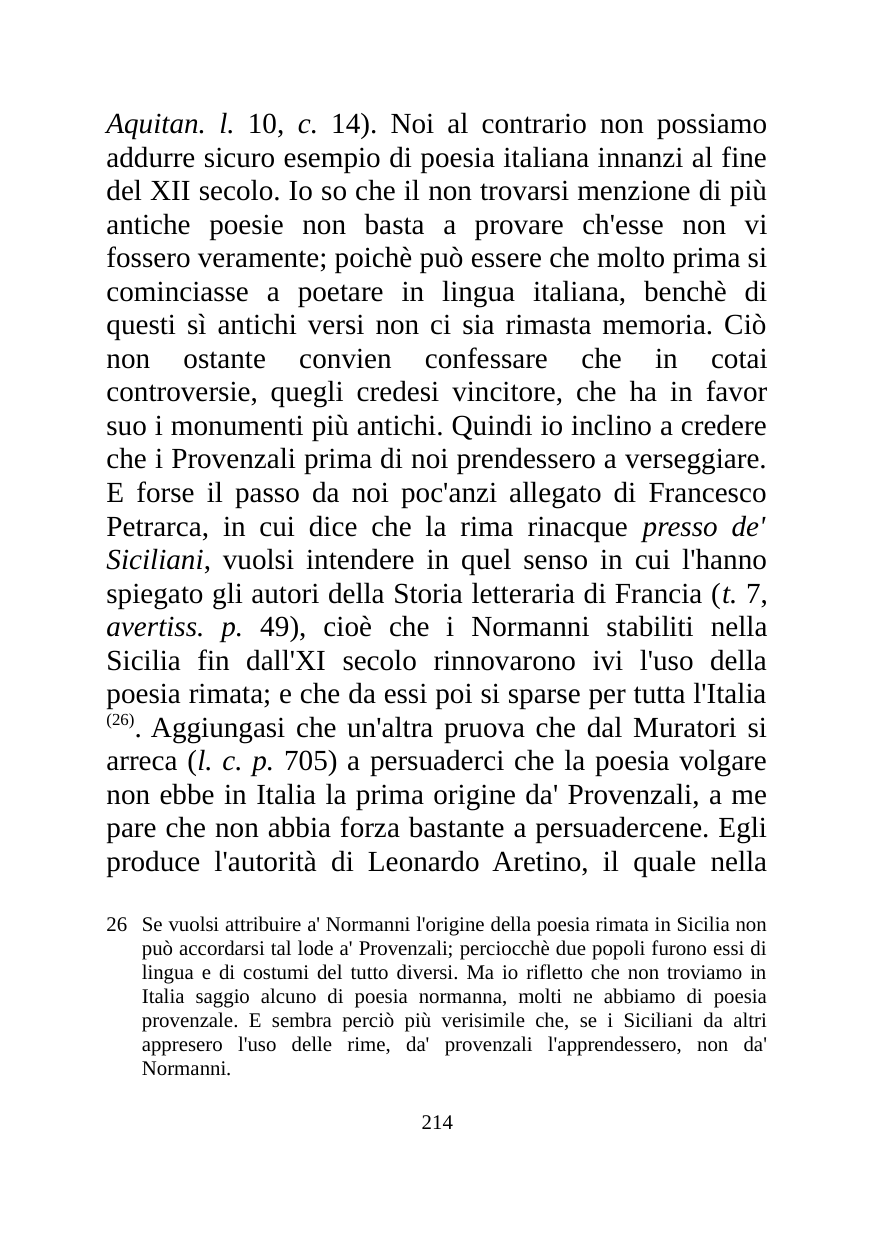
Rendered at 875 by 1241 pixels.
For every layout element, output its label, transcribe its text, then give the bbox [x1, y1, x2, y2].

text Se vuolsi attribuire a' Normanni l'origine della poesia rimata in Sicilia non può accordarsi tal lode a' Provenzali; perciocchè due popoli furono essi di lingua e di costumi del tutto diversi. Ma io rifletto che non troviamo in Italia saggio alcuno di poesia normanna, molti ne abbiamo di poesia provenzale. E sembra perciò più verisimile che, se i Siciliani da altri appresero l'uso delle rime, da' provenzali l'apprendessero, non da' Normanni. [106, 912, 768, 1080]
text Aquitan. l. 10, c. 14). Noi al contrario non possiamo addurre sicuro esempio di poesia italiana innanzi al fine del XII secolo. Io so che il non trovarsi menzione di più antiche poesie non basta a provare ch'esse non vi fossero veramente; poichè può essere che molto prima si cominciasse a poetare in lingua italiana, benchè di questi sì antichi versi non ci sia rimasta memoria. Ciò non ostante convien confessare che in cotai controversie, quegli credesi vincitore, che ha in favor suo i monumenti più antichi. Quindi io inclino a credere che i Provenzali prima di noi prendessero a verseggiare. E forse il passo da noi poc'anzi allegato di Francesco Petrarca, in cui dice che la rima rinacque presso de' Siciliani, vuolsi intendere in quel senso in cui l'hanno spiegato gli autori della Storia letteraria di Francia (t. 7, avertiss. p. 49), cioè che i Normanni stabiliti nella Sicilia fin dall'XI secolo rinnovarono ivi l'uso della poesia rimata; e che da essi poi si sparse per tutta l'Italia (). Aggiungasi che un'altra pruova che dal Muratori si arreca (l. c. p. 705) a persuaderci che la poesia volgare non ebbe in Italia la prima origine da' Provenzali, a me pare che non abbia forza bastante a persuadercene. Egli produce l'autorità di Leonardo Aretino, il quale nella [106, 106, 768, 878]
